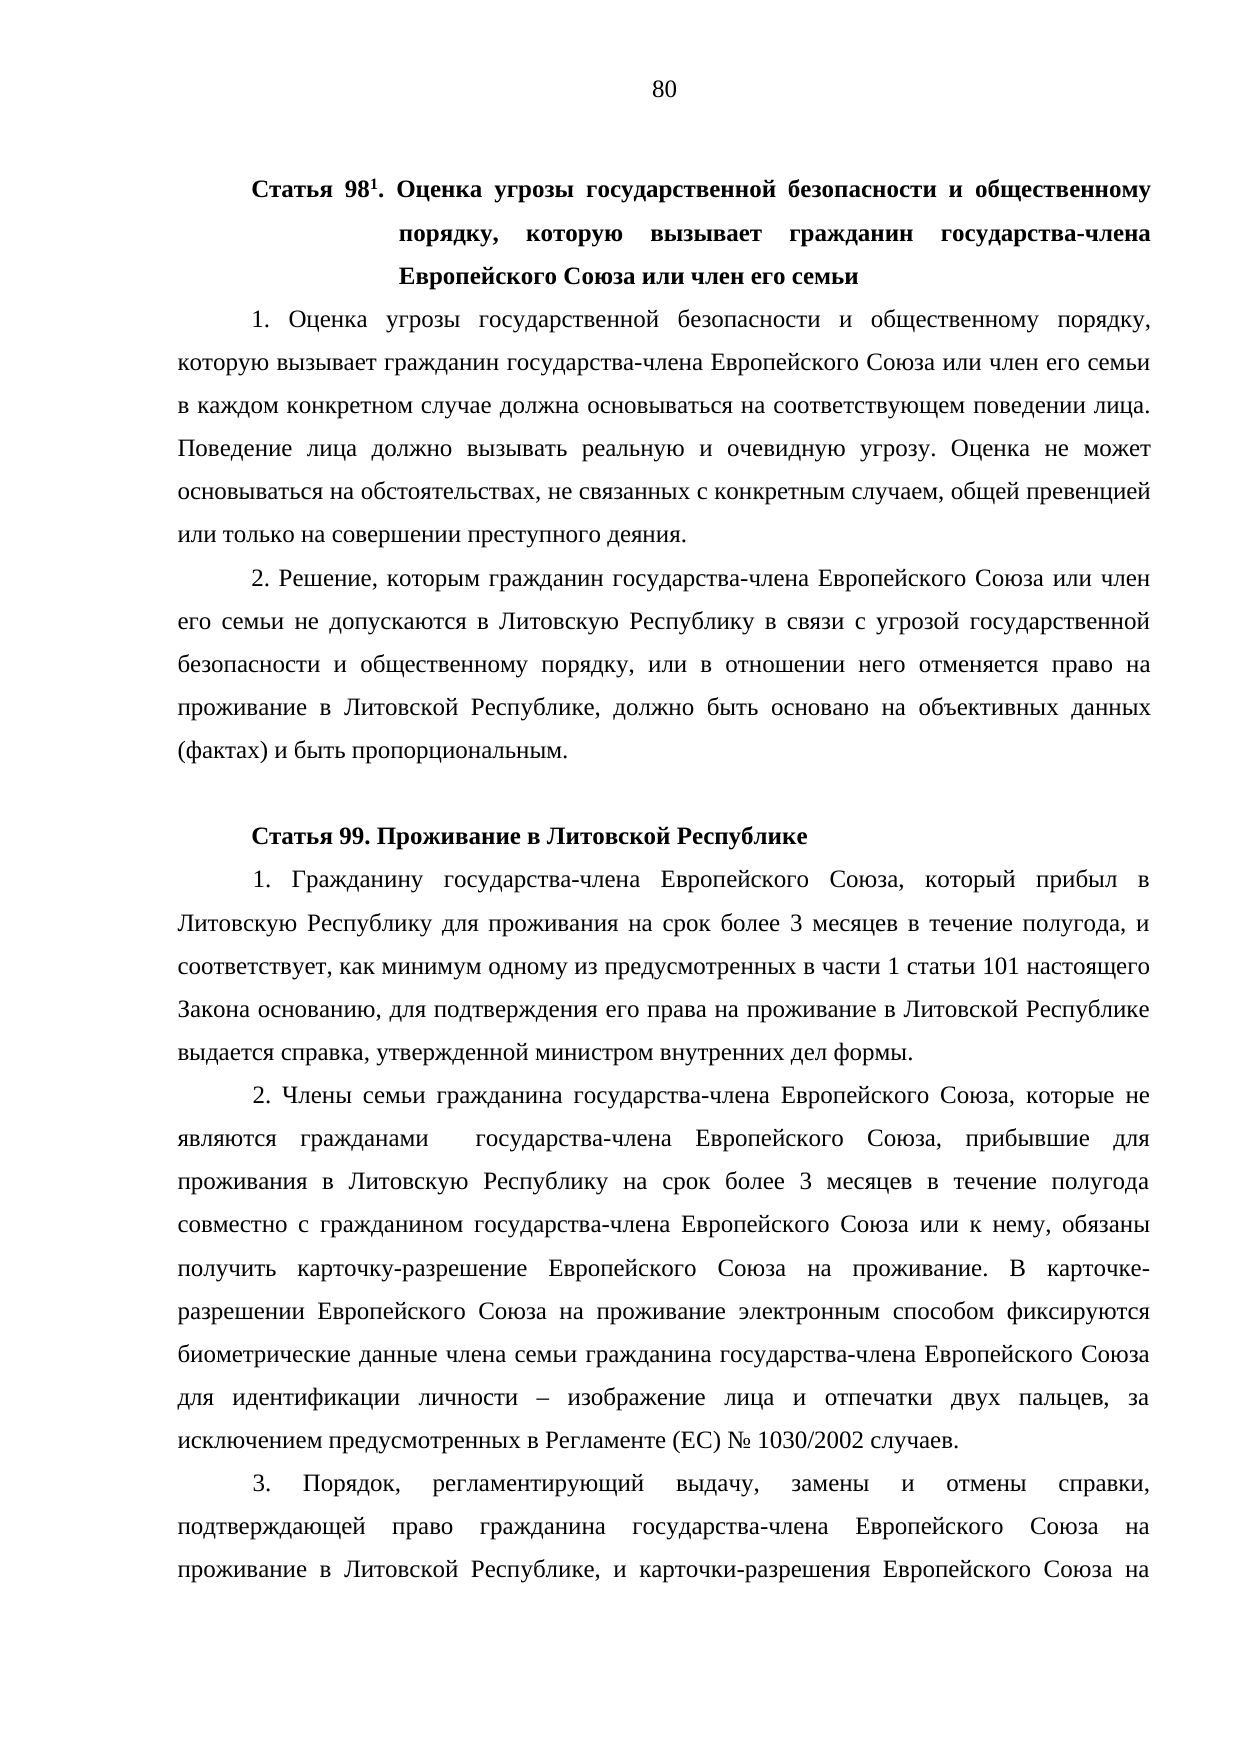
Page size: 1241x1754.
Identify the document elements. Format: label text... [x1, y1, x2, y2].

text Статья 99. Проживание в Литовской Республике [177, 821, 1152, 850]
text 1. Оценка угрозы государственной безопасности и общественному порядку, которую вызывает гражданин государства-члена Европейского Союза или член его семьи в каждом конкретном случае должна основываться на соответствующем поведении лица. Поведение лица должно вызывать реальную и очевидную угрозу. Оценка не может основываться на обстоятельствах, не связанных с конкретным случаем, общей превенцией или только на совершении преступного деяния. [177, 304, 1152, 548]
text 1. Гражданину государства-члена Европейского Союза, который прибыл в Литовскую Республику для проживания на срок более 3 месяцев в течение полугода, и соответствует, как минимум одному из предусмотренных в части 1 статьи 101 настоящего Закона основанию, для подтверждения его права на проживание в Литовской Республике выдается справка, утвержденной министром внутренних дел формы. [177, 864, 1151, 1066]
text Статья 981. Оценка угрозы государственной безопасности и общественному порядку, которую вызывает гражданин государства-члена Европейского Союза или член его семьи [251, 174, 1152, 289]
text 3. Порядок, регламентирующий выдачу, замены и отмены справки, подтверждающей право гражданина государства-члена Европейского Союза на проживание в Литовской Республике, и карточки-разрешения Европейского Союза на [177, 1468, 1151, 1583]
text 2. Члены семьи гражданина государства-члена Европейского Союза, которые не являются гражданами государства-члена Европейского Союза, прибывшие для проживания в Литовскую Республику на срок более 3 месяцев в течение полугода совместно с гражданином государства-члена Европейского Союза или к нему, обязаны получить карточку-разрешение Европейского Союза на проживание. В карточке-разрешении Европейского Союза на проживание электронным способом фиксируются биометрические данные члена семьи гражданина государства-члена Европейского Союза для идентификации личности – изображение лица и отпечатки двух пальцев, за исключением предусмотренных в Регламенте (ЕС) № 1030/2002 случаев. [177, 1080, 1151, 1454]
text 2. Решение, которым гражданин государства-члена Европейского Союза или член его семьи не допускаются в Литовскую Республику в связи с угрозой государственной безопасности и общественному порядку, или в отношении него отменяется право на проживание в Литовской Республике, должно быть основано на объективных данных (фактах) и быть пропорциональным. [177, 563, 1152, 764]
